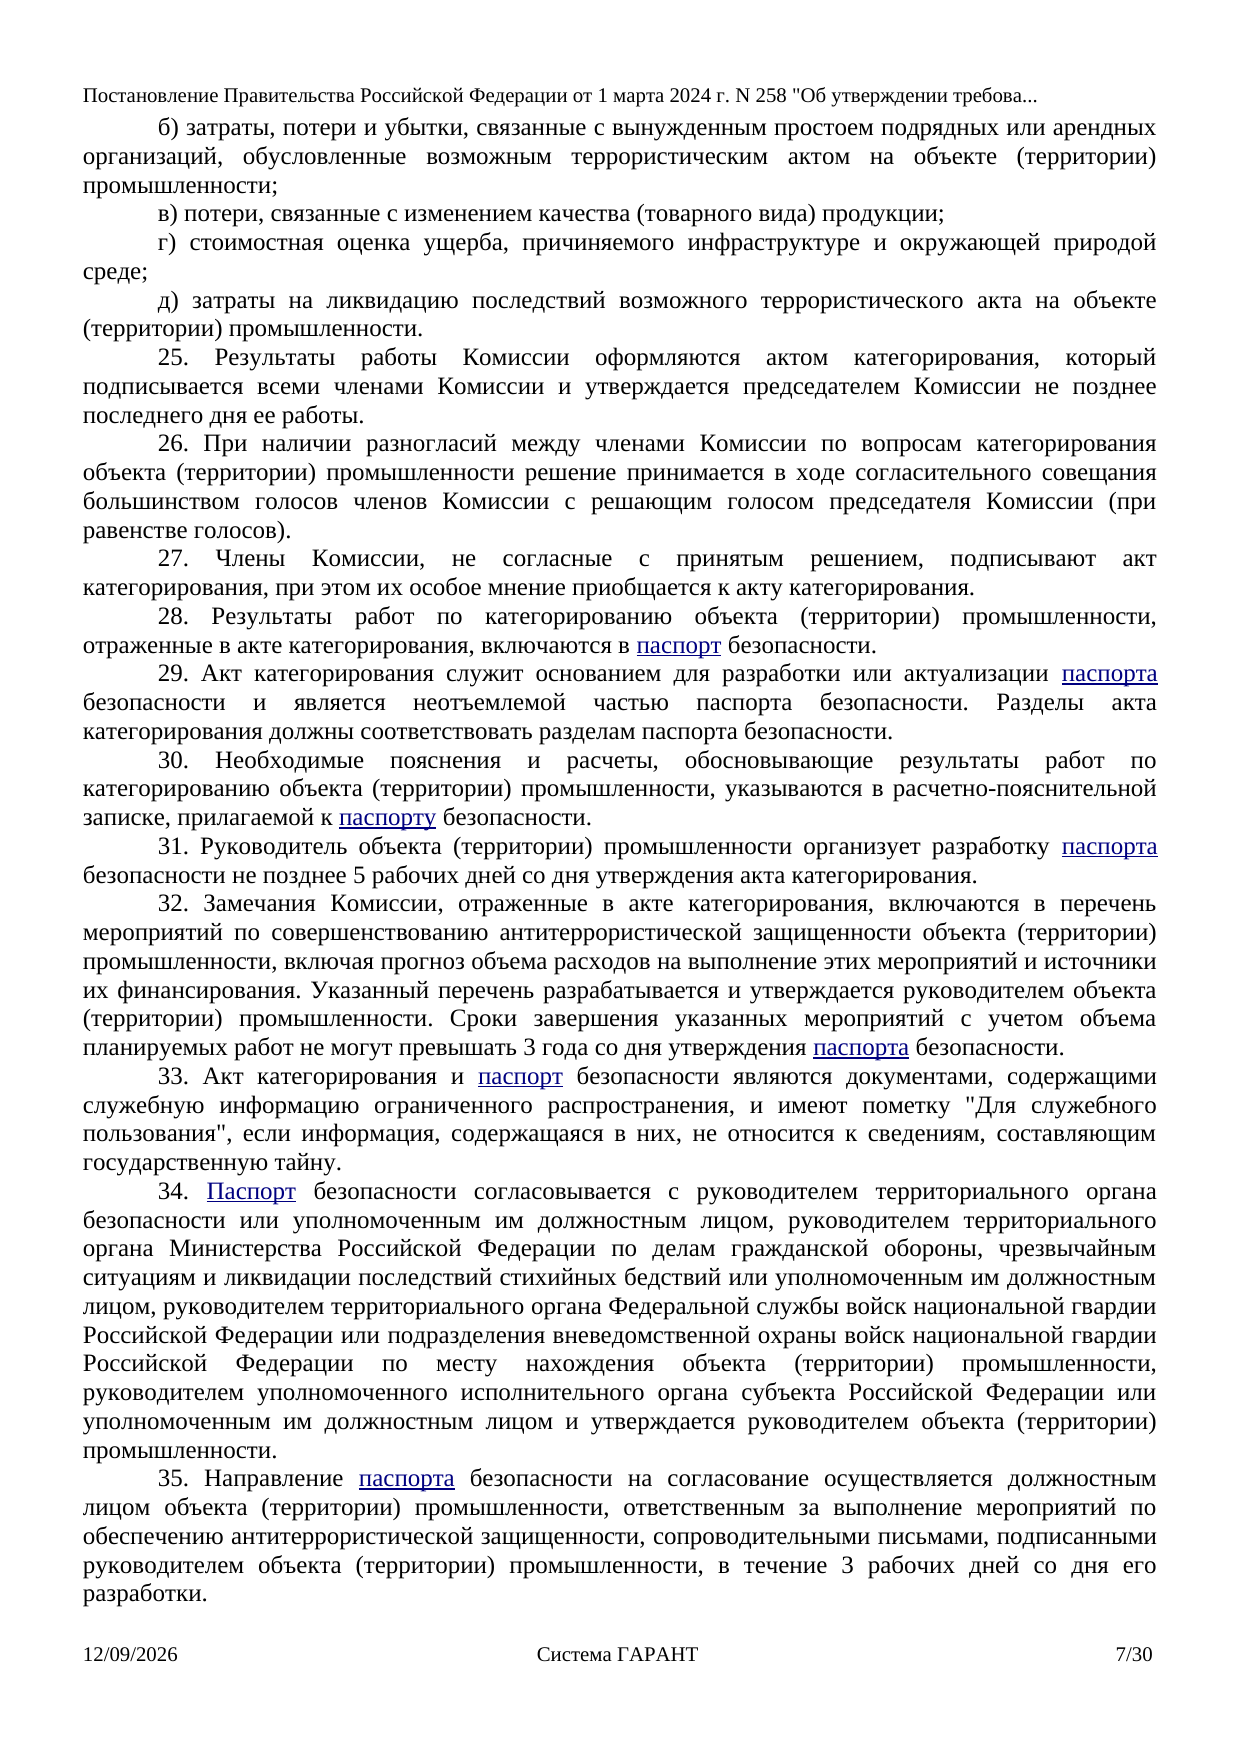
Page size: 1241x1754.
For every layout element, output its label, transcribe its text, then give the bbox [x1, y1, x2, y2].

text 25. Результаты работы Комиссии оформляются актом категорирования, который подписывается всеми членами Комиссии и утверждается председателем Комиссии не позднее последнего дня ее работы. [83, 342, 1157, 428]
text 29. Акт категорирования служит основанием для разработки или актуализации паспорта безопасности и является неотъемлемой частью паспорта безопасности. Разделы акта категорирования должны соответствовать разделам паспорта безопасности. [83, 658, 1157, 745]
text 32. Замечания Комиссии, отраженные в акте категорирования, включаются в перечень мероприятий по совершенствованию антитеррористической защищенности объекта (территории) промышленности, включая прогноз объема расходов на выполнение этих мероприятий и источники их финансирования. Указанный перечень разрабатывается и утверждается руководителем объекта (территории) промышленности. Сроки завершения указанных мероприятий с учетом объема планируемых работ не могут превышать 3 года со дня утверждения паспорта безопасности. [83, 888, 1157, 1061]
text 33. Акт категорирования и паспорт безопасности являются документами, содержащими служебную информацию ограниченного распространения, и имеют пометку "Для служебного пользования", если информация, содержащаяся в них, не относится к сведениям, составляющим государственную тайну. [83, 1061, 1157, 1176]
text в) потери, связанные с изменением качества (товарного вида) продукции; [83, 198, 1157, 227]
text 31. Руководитель объекта (территории) промышленности организует разработку паспорта безопасности не позднее 5 рабочих дней со дня утверждения акта категорирования. [83, 831, 1157, 888]
text 34. Паспорт безопасности согласовывается с руководителем территориального органа безопасности или уполномоченным им должностным лицом, руководителем территориального органа Министерства Российской Федерации по делам гражданской обороны, чрезвычайным ситуациям и ликвидации последствий стихийных бедствий или уполномоченным им должностным лицом, руководителем территориального органа Федеральной службы войск национальной гвардии Российской Федерации или подразделения вневедомственной охраны войск национальной гвардии Российской Федерации по месту нахождения объекта (территории) промышленности, руководителем уполномоченного исполнительного органа субъекта Российской Федерации или уполномоченным им должностным лицом и утверждается руководителем объекта (территории) промышленности. [83, 1176, 1157, 1463]
text 35. Направление паспорта безопасности на согласование осуществляется должностным лицом объекта (территории) промышленности, ответственным за выполнение мероприятий по обеспечению антитеррористической защищенности, сопроводительными письмами, подписанными руководителем объекта (территории) промышленности, в течение 3 рабочих дней со дня его разработки. [83, 1463, 1157, 1607]
text б) затраты, потери и убытки, связанные с вынужденным простоем подрядных или арендных организаций, обусловленные возможным террористическим актом на объекте (территории) промышленности; [83, 112, 1157, 198]
text 28. Результаты работ по категорированию объекта (территории) промышленности, отраженные в акте категорирования, включаются в паспорт безопасности. [83, 601, 1157, 658]
text 27. Члены Комиссии, не согласные с принятым решением, подписывают акт категорирования, при этом их особое мнение приобщается к акту категорирования. [83, 543, 1157, 601]
text г) стоимостная оценка ущерба, причиняемого инфраструктуре и окружающей природой среде; [83, 227, 1157, 285]
text 26. При наличии разногласий между членами Комиссии по вопросам категорирования объекта (территории) промышленности решение принимается в ходе согласительного совещания большинством голосов членов Комиссии с решающим голосом председателя Комиссии (при равенстве голосов). [83, 428, 1157, 543]
text д) затраты на ликвидацию последствий возможного террористического акта на объекте (территории) промышленности. [83, 285, 1157, 342]
text 30. Необходимые пояснения и расчеты, обосновывающие результаты работ по категорированию объекта (территории) промышленности, указываются в расчетно-пояснительной записке, прилагаемой к паспорту безопасности. [83, 745, 1157, 831]
